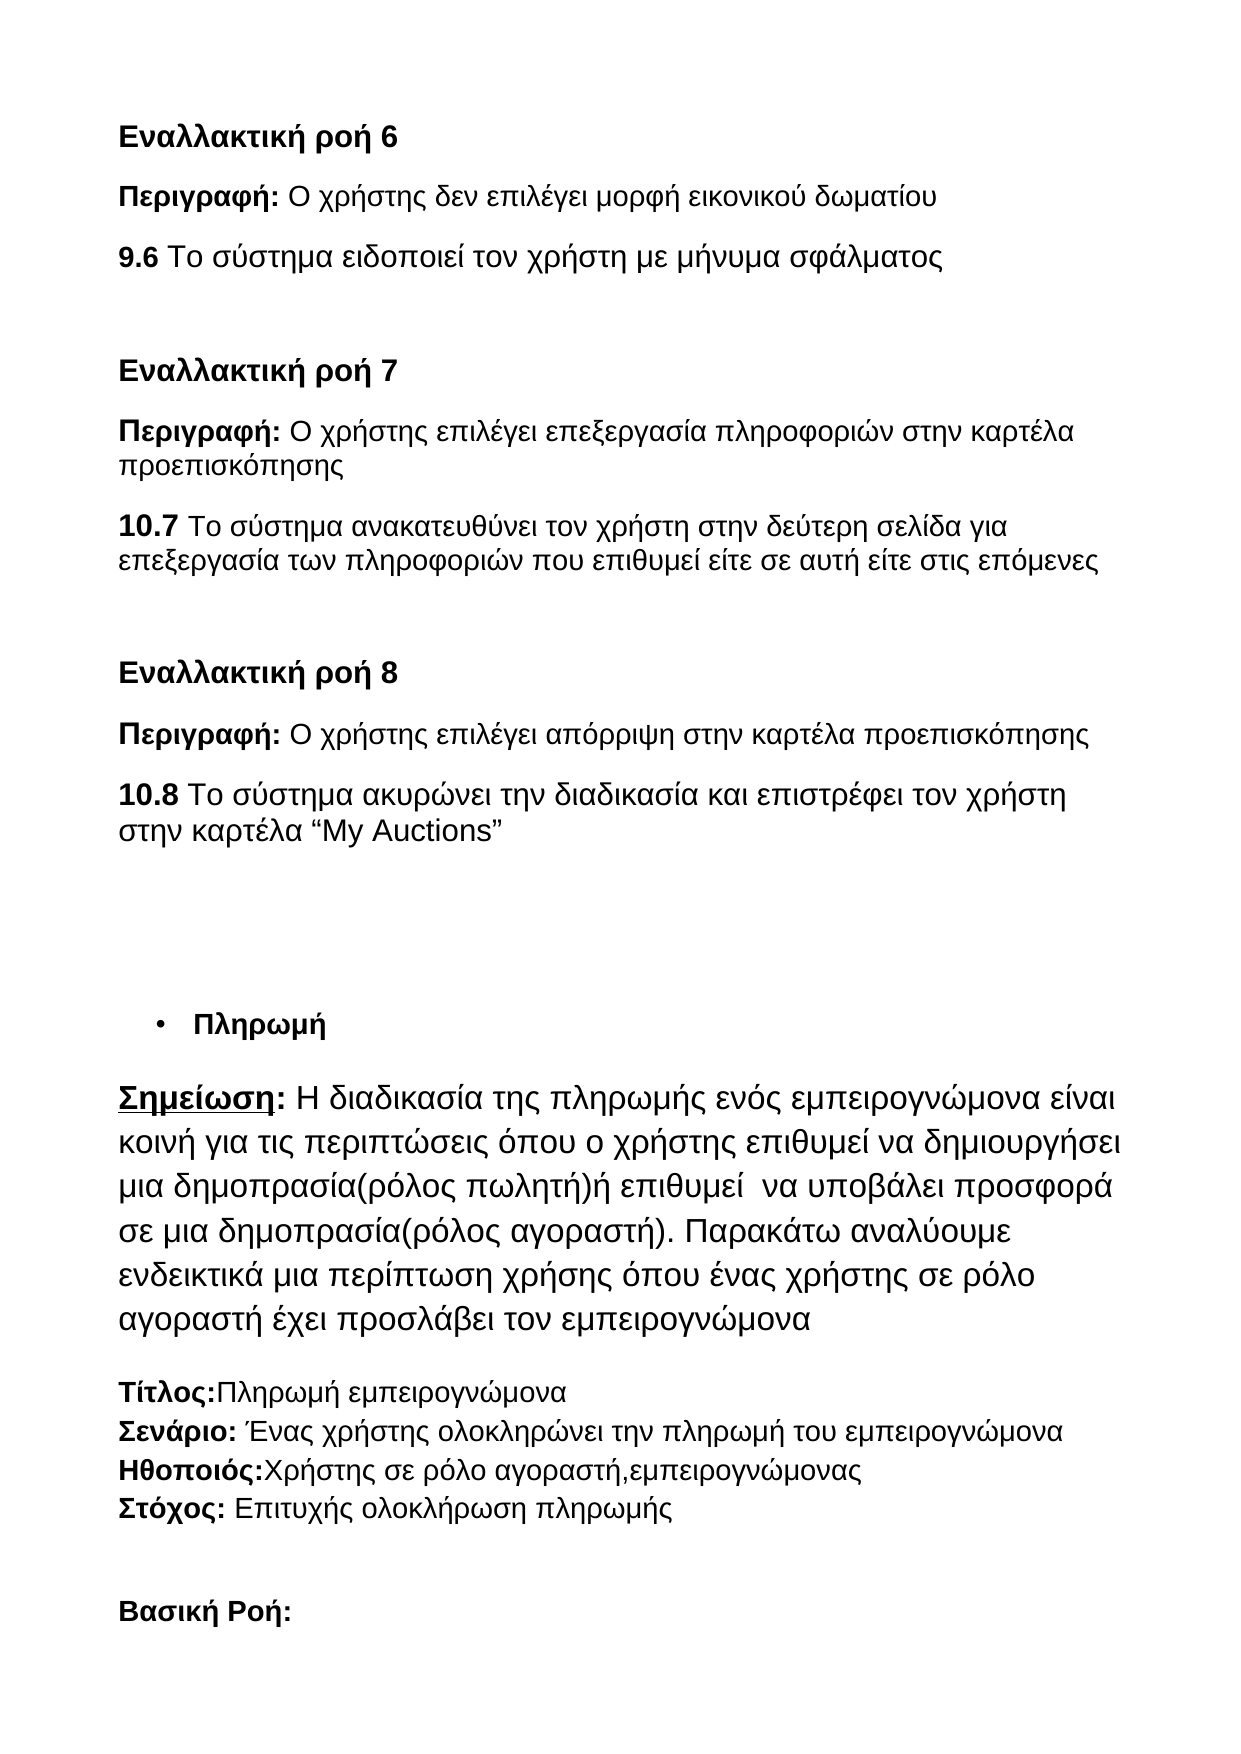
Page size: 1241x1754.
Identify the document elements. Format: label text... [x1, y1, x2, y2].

text Περιγραφή: Ο χρήστης επιλέγει επεξεργασία πληροφοριών στην καρτέλα προεπισκόπησης [118, 412, 1122, 482]
list Πληρωμή [156, 1007, 1122, 1041]
text 9.6 Το σύστημα ειδοποιεί τον χρήστη με μήνυμα σφάλματος [118, 238, 1122, 273]
text Εναλλακτική ροή 8 [118, 654, 1122, 690]
text 10.8 To σύστημα ακυρώνει την διαδικασία και επιστρέφει τον χρήστη στην καρτέλα “My Auctions” [118, 776, 1122, 848]
text Βασική Ροή: [118, 1594, 1122, 1627]
text Στόχος: Επιτυχής ολοκλήρωση πληρωμής [118, 1491, 1122, 1524]
text Σημείωση: Η διαδικασία της πληρωμής ενός εμπειρογνώμονα είναι κοινή για τις περιπτώσεις όπου ο χρήστης επιθυμεί να δημιουργήσει μια δημοπρασία(ρόλος πωλητή)ή επιθυμεί να υποβάλει προσφορά σε μια δημοπρασία(ρόλος αγοραστή). Παρακάτω αναλύουμε ενδεικτικά μια περίπτωση χρήσης όπου ένας χρήστης σε ρόλο αγοραστή έχει προσλάβει τον εμπειρογνώμονα [118, 1078, 1122, 1337]
text 10.7 Το σύστημα ανακατευθύνει τον χρήστη στην δεύτερη σελίδα για επεξεργασία των πληροφοριών που επιθυμεί είτε σε αυτή είτε στις επόμενες [118, 507, 1122, 576]
text Εναλλακτική ροή 7 [118, 352, 1122, 387]
text Περιγραφή: Ο χρήστης δεν επιλέγει μορφή εικονικού δωματίου [118, 179, 1122, 213]
text Ηθοποιός:Χρήστης σε ρόλο αγοραστή,εμπειρογνώμονας [118, 1452, 1122, 1486]
text Τίτλος:Πληρωμή εμπειρογνώμονα [118, 1375, 1122, 1409]
text Εναλλακτική ροή 6 [118, 118, 1122, 154]
text Περιγραφή: Ο χρήστης επιλέγει απόρριψη στην καρτέλα προεπισκόπησης [118, 715, 1122, 751]
text Σενάριο: Ένας χρήστης ολοκληρώνει την πληρωμή του εμπειρογνώμονα [118, 1414, 1122, 1447]
